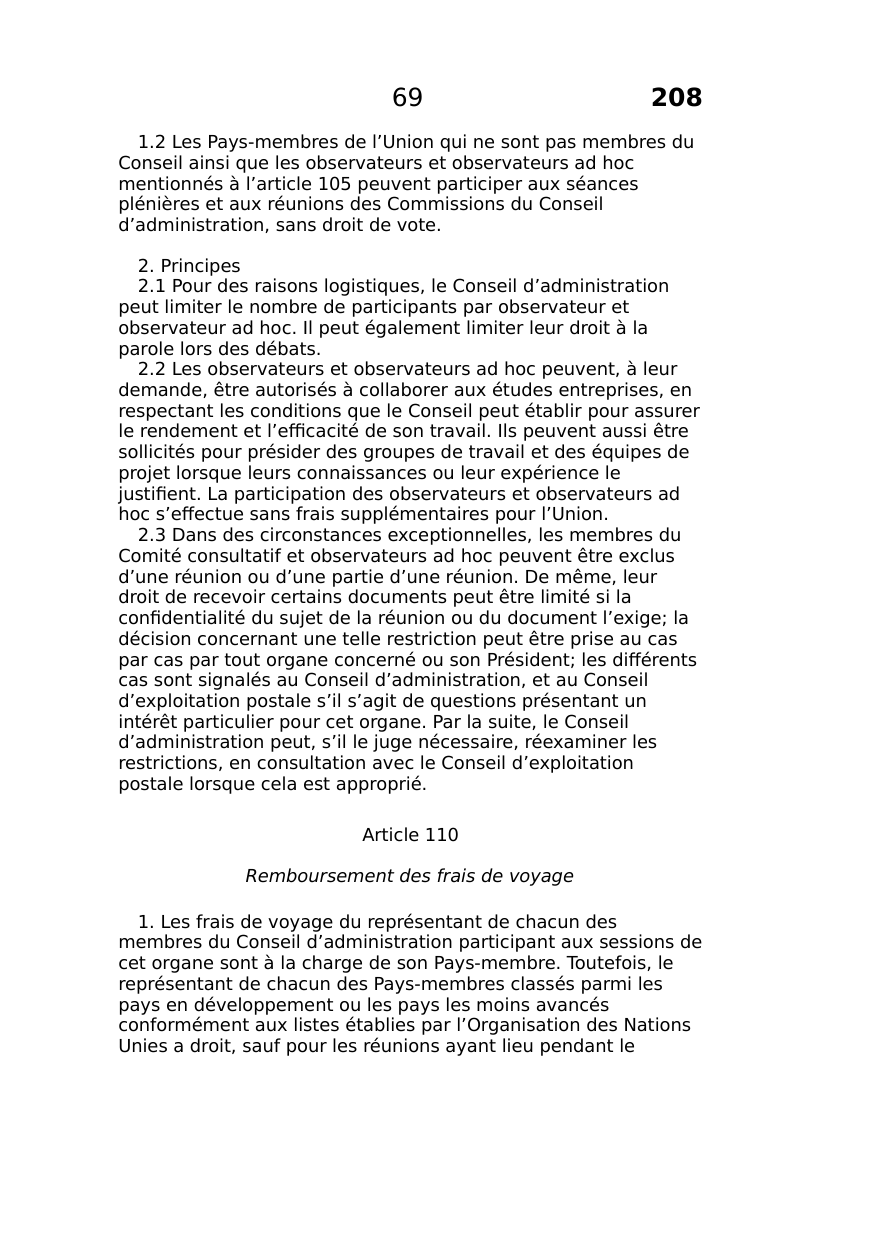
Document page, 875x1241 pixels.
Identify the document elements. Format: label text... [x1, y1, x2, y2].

text 1. Les frais de voyage du représentant de chacun des membres du Conseil d’administration participant aux sessions de cet organe sont à la charge de son Pays-membre. Toutefois, le représentant de chacun des Pays-membres classés parmi les pays en développement ou les pays les moins avancés conformément aux listes établies par l’Organisation des Nations Unies a droit, sauf pour les réunions ayant lieu pendant le [118, 912, 703, 1057]
subtitle Article 110 Remboursement des frais de voyage [118, 824, 703, 887]
text 2.2 Les observateurs et observateurs ad hoc peuvent, à leur demande, être autorisés à collaborer aux études entreprises, en respectant les conditions que le Conseil peut établir pour assurer le rendement et l’efficacité de son travail. Ils peuvent aussi être sollicités pour présider des groupes de travail et des équipes de projet lorsque leurs connaissances ou leur expérience le justifient. La participation des observateurs et observateurs ad hoc s’effectue sans frais supplémentaires pour l’Union. [118, 359, 703, 525]
text 2.3 Dans des circonstances exceptionnelles, les membres du Comité consultatif et observateurs ad hoc peuvent être exclus d’une réunion ou d’une partie d’une réunion. De même, leur droit de recevoir certains documents peut être limité si la confidentialité du sujet de la réunion ou du document l’exige; la décision concernant une telle restriction peut être prise au cas par cas par tout organe concerné ou son Président; les différents cas sont signalés au Conseil d’administration, et au Conseil d’exploitation postale s’il s’agit de questions présentant un intérêt particulier pour cet organe. Par la suite, le Conseil d’administration peut, s’il le juge nécessaire, réexaminer les restrictions, en consultation avec le Conseil d’exploitation postale lorsque cela est approprié. [118, 525, 703, 794]
text 1.2 Les Pays-membres de l’Union qui ne sont pas membres du Conseil ainsi que les observateurs et observateurs ad hoc mentionnés à l’article 105 peuvent participer aux séances plénières et aux réunions des Commissions du Conseil d’administration, sans droit de vote. [118, 132, 703, 236]
text 2. Principes [118, 256, 703, 276]
text 2.1 Pour des raisons logistiques, le Conseil d’administration peut limiter le nombre de participants par observateur et observateur ad hoc. Il peut également limiter leur droit à la parole lors des débats. [118, 276, 703, 359]
